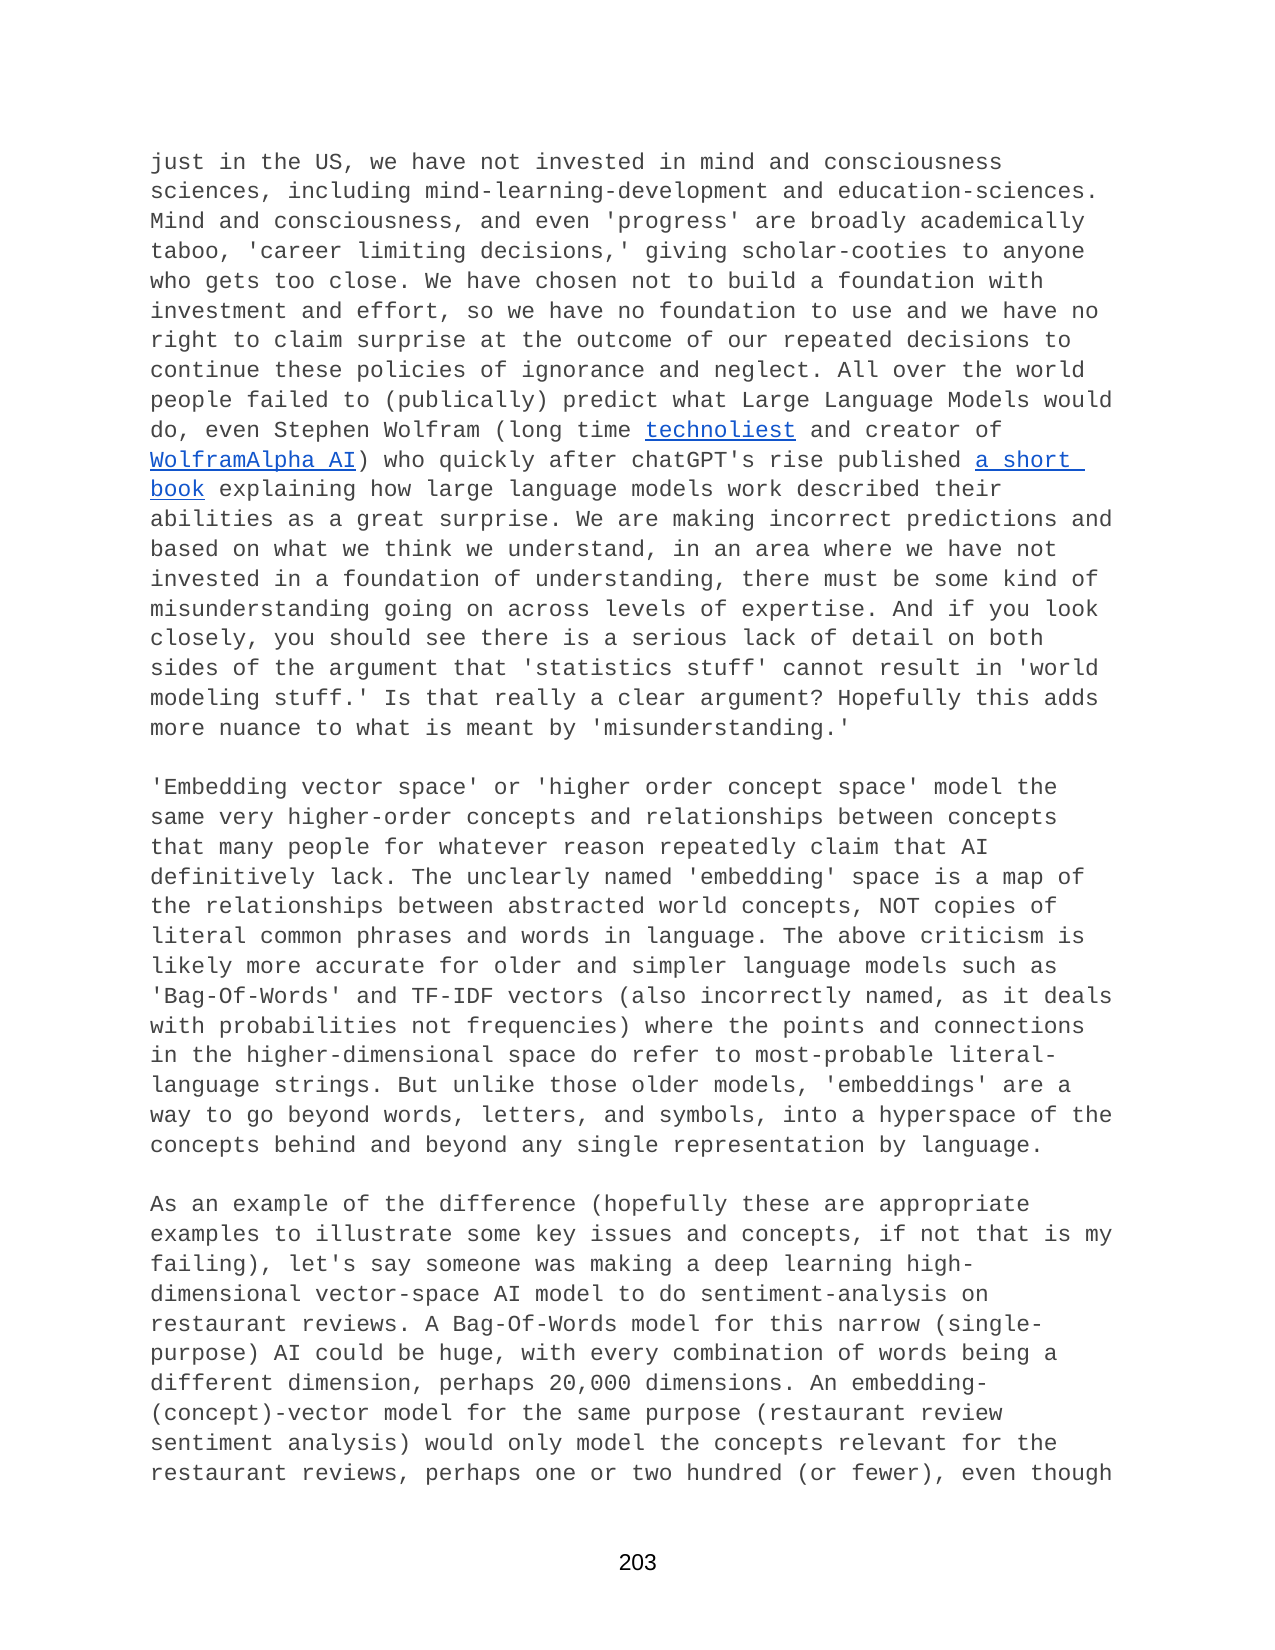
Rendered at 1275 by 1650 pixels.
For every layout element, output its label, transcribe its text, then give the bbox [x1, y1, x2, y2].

text 'Embedding vector space' or 'higher order concept space' model the same very higher-order concepts and relationships between concepts that many people for whatever reason repeatedly claim that AI definitively lack. The unclearly named 'embedding' space is a map of the relationships between abstracted world concepts, NOT copies of literal common phrases and words in language. The above criticism is likely more accurate for older and simpler language models such as 'Bag-Of-Words' and TF-IDF vectors (also incorrectly named, as it deals with probabilities not frequencies) where the points and connections in the higher-dimensional space do refer to most-probable literal-language strings. But unlike those older models, 'embeddings' are a way to go beyond words, letters, and symbols, into a hyperspace of the concepts behind and beyond any single representation by language. [150, 776, 1125, 1159]
text just in the US, we have not invested in mind and consciousness sciences, including mind-learning-development and education-sciences. Mind and consciousness, and even 'progress' are broadly academically taboo, 'career limiting decisions,' giving scholar-cooties to anyone who gets too close. We have chosen not to build a foundation with investment and effort, so we have no foundation to use and we have no right to claim surprise at the outcome of our repeated decisions to continue these policies of ignorance and neglect. All over the world people failed to (publically) predict what Large Language Models would do, even Stephen Wolfram (long time technoliest and creator of WolframAlpha AI) who quickly after chatGPT's rise published a short book explaining how large language models work described their abilities as a great surprise. We are making incorrect predictions and based on what we think we understand, in an area where we have not invested in a foundation of understanding, there must be some kind of misunderstanding going on across levels of expertise. And if you look closely, you should see there is a serious lack of detail on both sides of the argument that 'statistics stuff' cannot result in 'world modeling stuff.' Is that really a clear argument? Hopefully this adds more nuance to what is meant by 'misunderstanding.' [150, 150, 1125, 742]
text As an example of the difference (hopefully these are appropriate examples to illustrate some key issues and concepts, if not that is my failing), let's say someone was making a deep learning high-dimensional vector-space AI model to do sentiment-analysis on restaurant reviews. A Bag-Of-Words model for this narrow (single-purpose) AI could be huge, with every combination of words being a different dimension, perhaps 20,000 dimensions. An embedding-(concept)-vector model for the same purpose (restaurant review sentiment analysis) would only model the concepts relevant for the restaurant reviews, perhaps one or two hundred (or fewer), even though [150, 1193, 1125, 1487]
